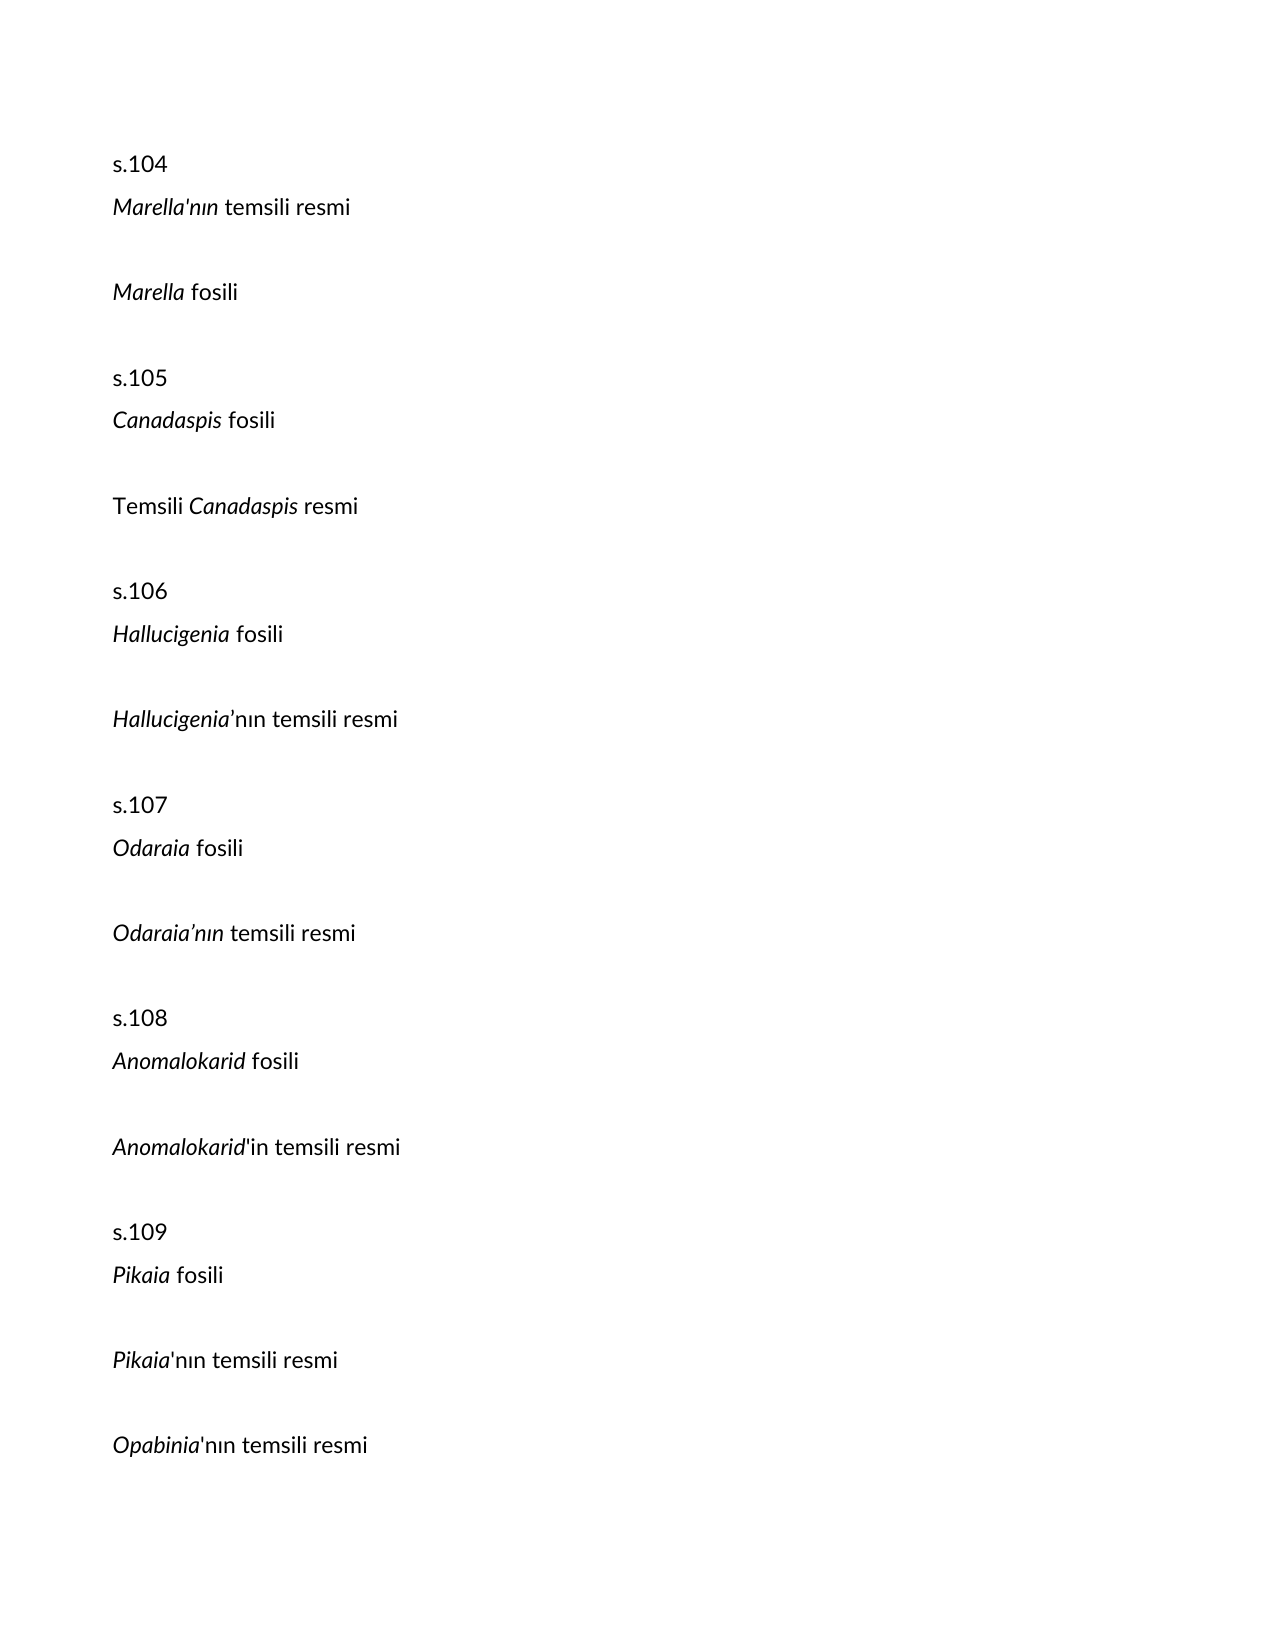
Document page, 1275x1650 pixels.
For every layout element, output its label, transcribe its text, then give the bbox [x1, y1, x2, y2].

text Temsili Canadaspis resmi [75, 492, 1200, 519]
text s.107 [75, 791, 1200, 818]
text Opabinia'nın temsili resmi [75, 1431, 1200, 1459]
text Pikaia'nın temsili resmi [75, 1346, 1200, 1373]
text Anomalokarid'in temsili resmi [75, 1132, 1200, 1160]
text s.109 [75, 1218, 1200, 1245]
text Pikaia fosili [75, 1260, 1200, 1288]
text Anomalokarid fosili [75, 1047, 1200, 1074]
text Odaraia’nın temsili resmi [75, 919, 1200, 946]
text s.108 [75, 1004, 1200, 1032]
text Marella fosili [75, 278, 1200, 306]
text s.104 [75, 150, 1200, 177]
text Odaraia fosili [75, 833, 1200, 861]
text Marella'nın temsili resmi [75, 193, 1200, 220]
text Canadaspis fosili [75, 406, 1200, 434]
text s.106 [75, 577, 1200, 604]
text s.105 [75, 363, 1200, 391]
text Hallucigenia fosili [75, 620, 1200, 647]
text Hallucigenia’nın temsili resmi [75, 705, 1200, 733]
